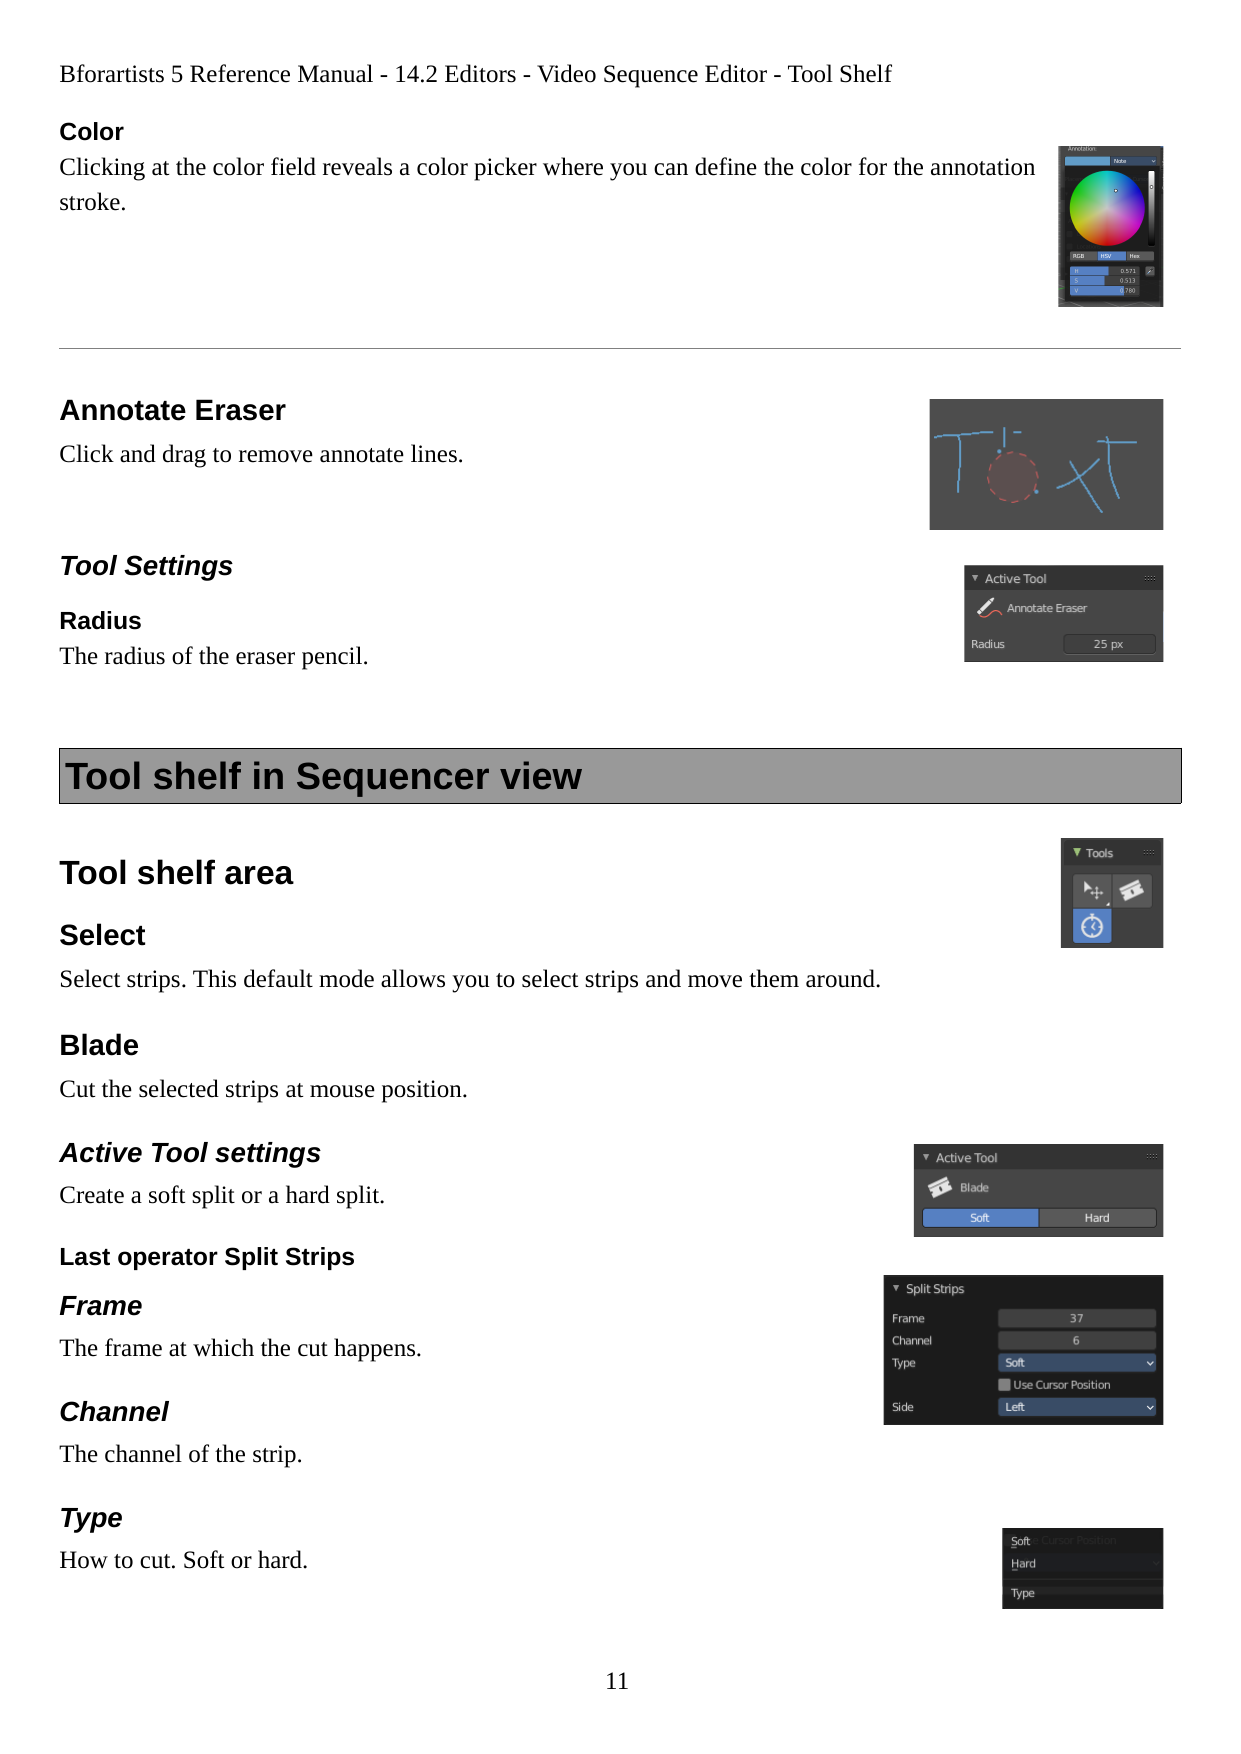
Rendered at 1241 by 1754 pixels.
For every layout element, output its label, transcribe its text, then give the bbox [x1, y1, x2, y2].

picture [929, 399, 1164, 530]
subtitle Channel [59, 1395, 1181, 1427]
subtitle Active Tool settings [59, 1136, 1181, 1168]
subtitle [1164, 852, 1181, 891]
text The channel of the strip. [59, 1439, 1181, 1468]
subtitle Type [59, 1501, 1181, 1533]
text Clicking at the color field reveals a color picker where you can define the color for the annotation stroke. [59, 152, 1058, 215]
picture [1060, 838, 1164, 948]
text Create a soft split or a hard split. [59, 1180, 913, 1209]
picture [1002, 1528, 1164, 1609]
subtitle [1164, 606, 1181, 635]
subtitle [1164, 1289, 1181, 1321]
text How to cut. Soft or hard. [59, 1545, 1002, 1574]
picture [883, 1275, 1164, 1425]
subtitle Radius [59, 606, 964, 635]
subtitle Annotate Eraser [59, 392, 1181, 426]
picture [913, 1144, 1164, 1237]
text Cut the selected strips at mouse position. [59, 1074, 1181, 1103]
picture [964, 565, 1164, 662]
text Select strips. This default mode allows you to select strips and move them around. [59, 964, 1181, 993]
subtitle Last operator Split Strips [59, 1242, 1181, 1270]
subtitle Color [59, 117, 1181, 146]
subtitle Select [59, 918, 1181, 952]
subtitle Blade [59, 1028, 1181, 1062]
subtitle Frame [59, 1289, 883, 1321]
text Click and drag to remove annotate lines. [59, 439, 929, 467]
picture [1058, 146, 1164, 307]
subtitle Tool shelf area [59, 852, 1060, 891]
text The radius of the eraser pencil. [59, 641, 1181, 670]
text The frame at which the cut happens. [59, 1333, 883, 1362]
subtitle Tool Settings [59, 549, 1181, 581]
table_header Tool shelf in Sequencer view [60, 749, 1181, 803]
